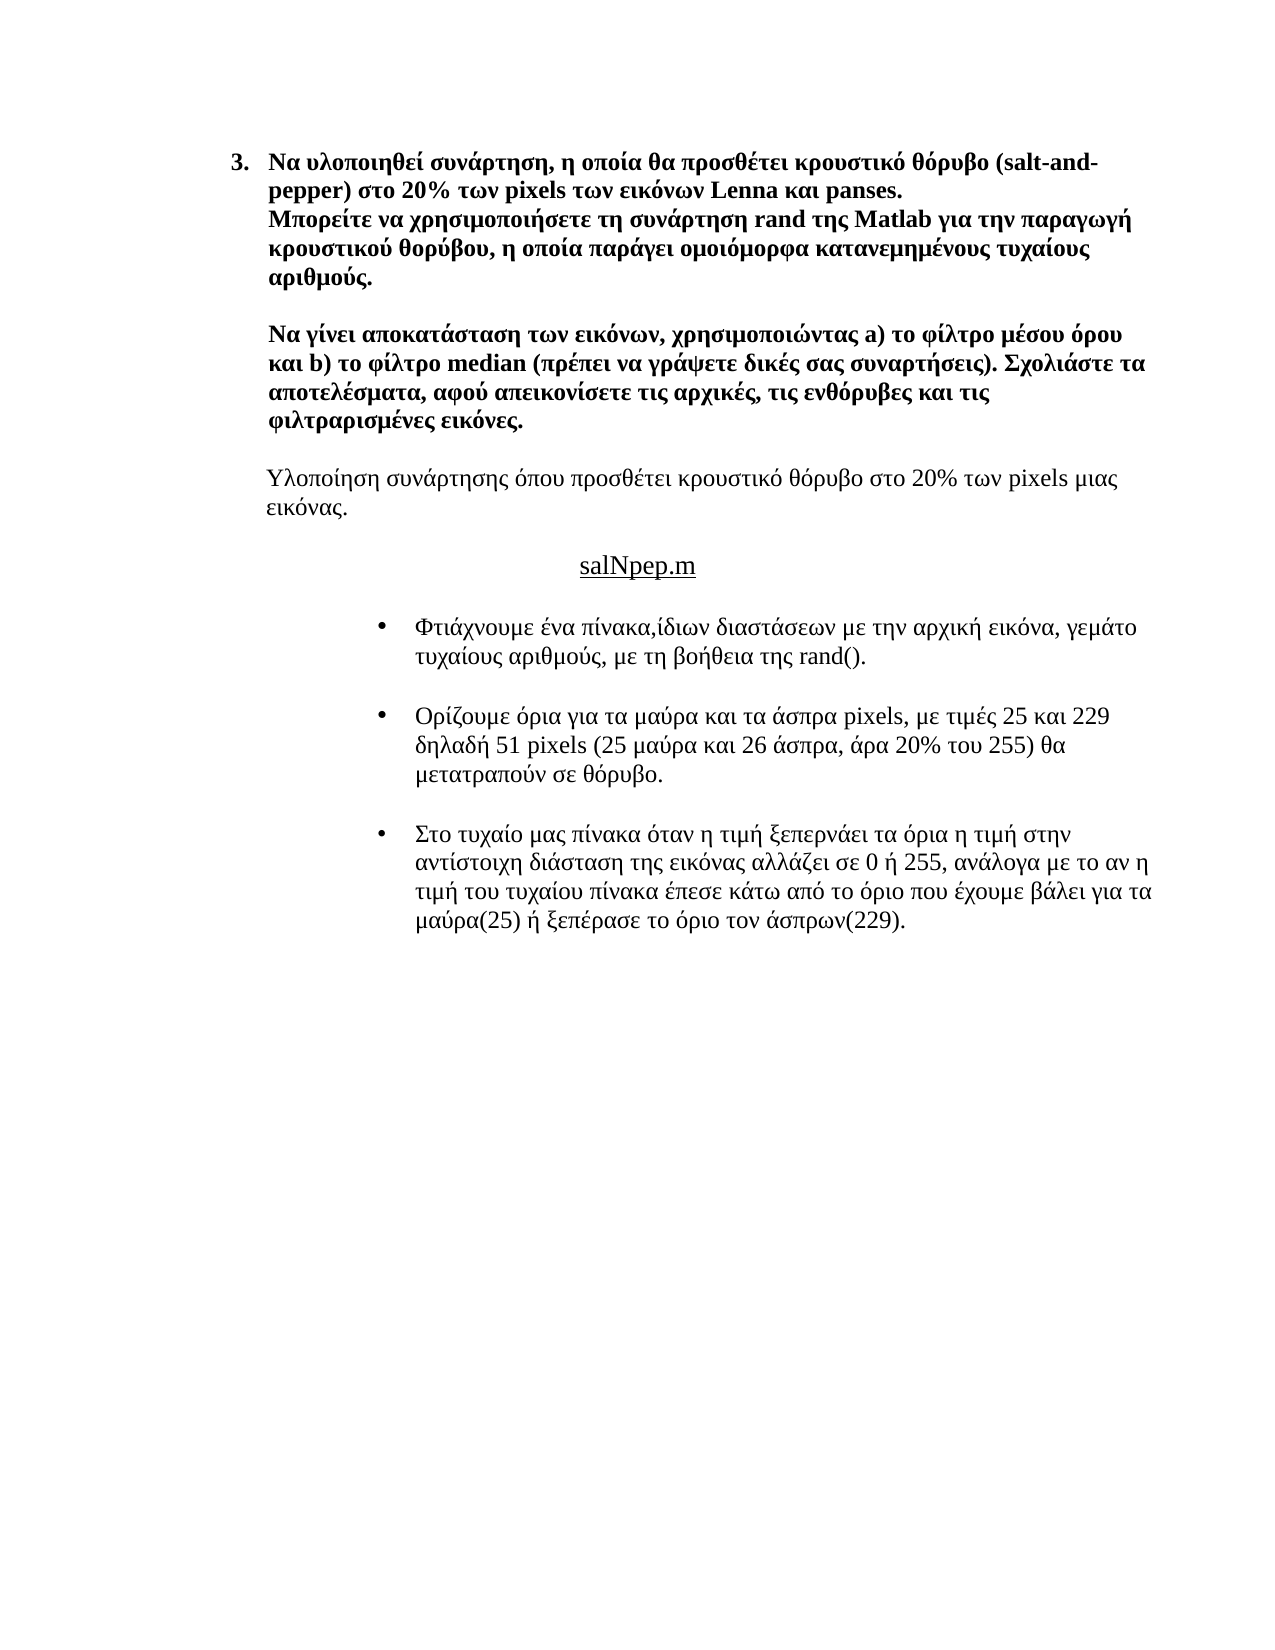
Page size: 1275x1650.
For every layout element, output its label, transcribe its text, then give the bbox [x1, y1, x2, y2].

text salNpep.m [118, 549, 1157, 581]
list Να γίνει αποκατάσταση των εικόνων, χρησιμοποιώντας a) το φίλτρο μέσου όρου και b) το φίλτρο median (πρέπει να γράψετε δικές σας συναρτήσεις). Σχολιάστε τα αποτελέσματα, αφού απεικονίσετε τις αρχικές, τις ενθόρυβες και τις φιλτραρισμένες εικόνες. [231, 319, 1157, 434]
list Στο τυχαίο μας πίνακα όταν η τιμή ξεπερνάει τα όρια η τιμή στην αντίστοιχη διάσταση της εικόνας αλλάζει σε 0 ή 255, ανάλογα με το αν η τιμή του τυχαίου πίνακα έπεσε κάτω από το όριο που έχουμε βάλει για τα μαύρα(25) ή ξεπέρασε το όριο τον άσπρων(229). [377, 819, 1157, 934]
list Μπορείτε να χρησιμοποιήσετε τη συνάρτηση rand της Matlab για την παραγωγή κρουστικού θορύβου, η οποία παράγει ομοιόμορφα κατανεμημένους τυχαίους αριθμούς. [231, 204, 1157, 291]
list Φτιάχνουμε ένα πίνακα,ίδιων διαστάσεων με την αρχική εικόνα, γεμάτο τυχαίους αριθμούς, με τη βοήθεια της rand(). [377, 612, 1157, 670]
list Ορίζουμε όρια για τα μαύρα και τα άσπρα pixels, με τιμές 25 και 229 δηλαδή 51 pixels (25 μαύρα και 26 άσπρα, άρα 20% του 255) θα μετατραπούν σε θόρυβο. [377, 701, 1157, 788]
text Υλοποίηση συνάρτησης όπου προσθέτει κρουστικό θόρυβο στο 20% των pixels μιας εικόνας. [118, 463, 1157, 521]
list Να υλοποιηθεί συνάρτηση, η οποία θα προσθέτει κρουστικό θόρυβο (salt-and-pepper) στο 20% των pixels των εικόνων Lenna και panses. [231, 147, 1157, 204]
